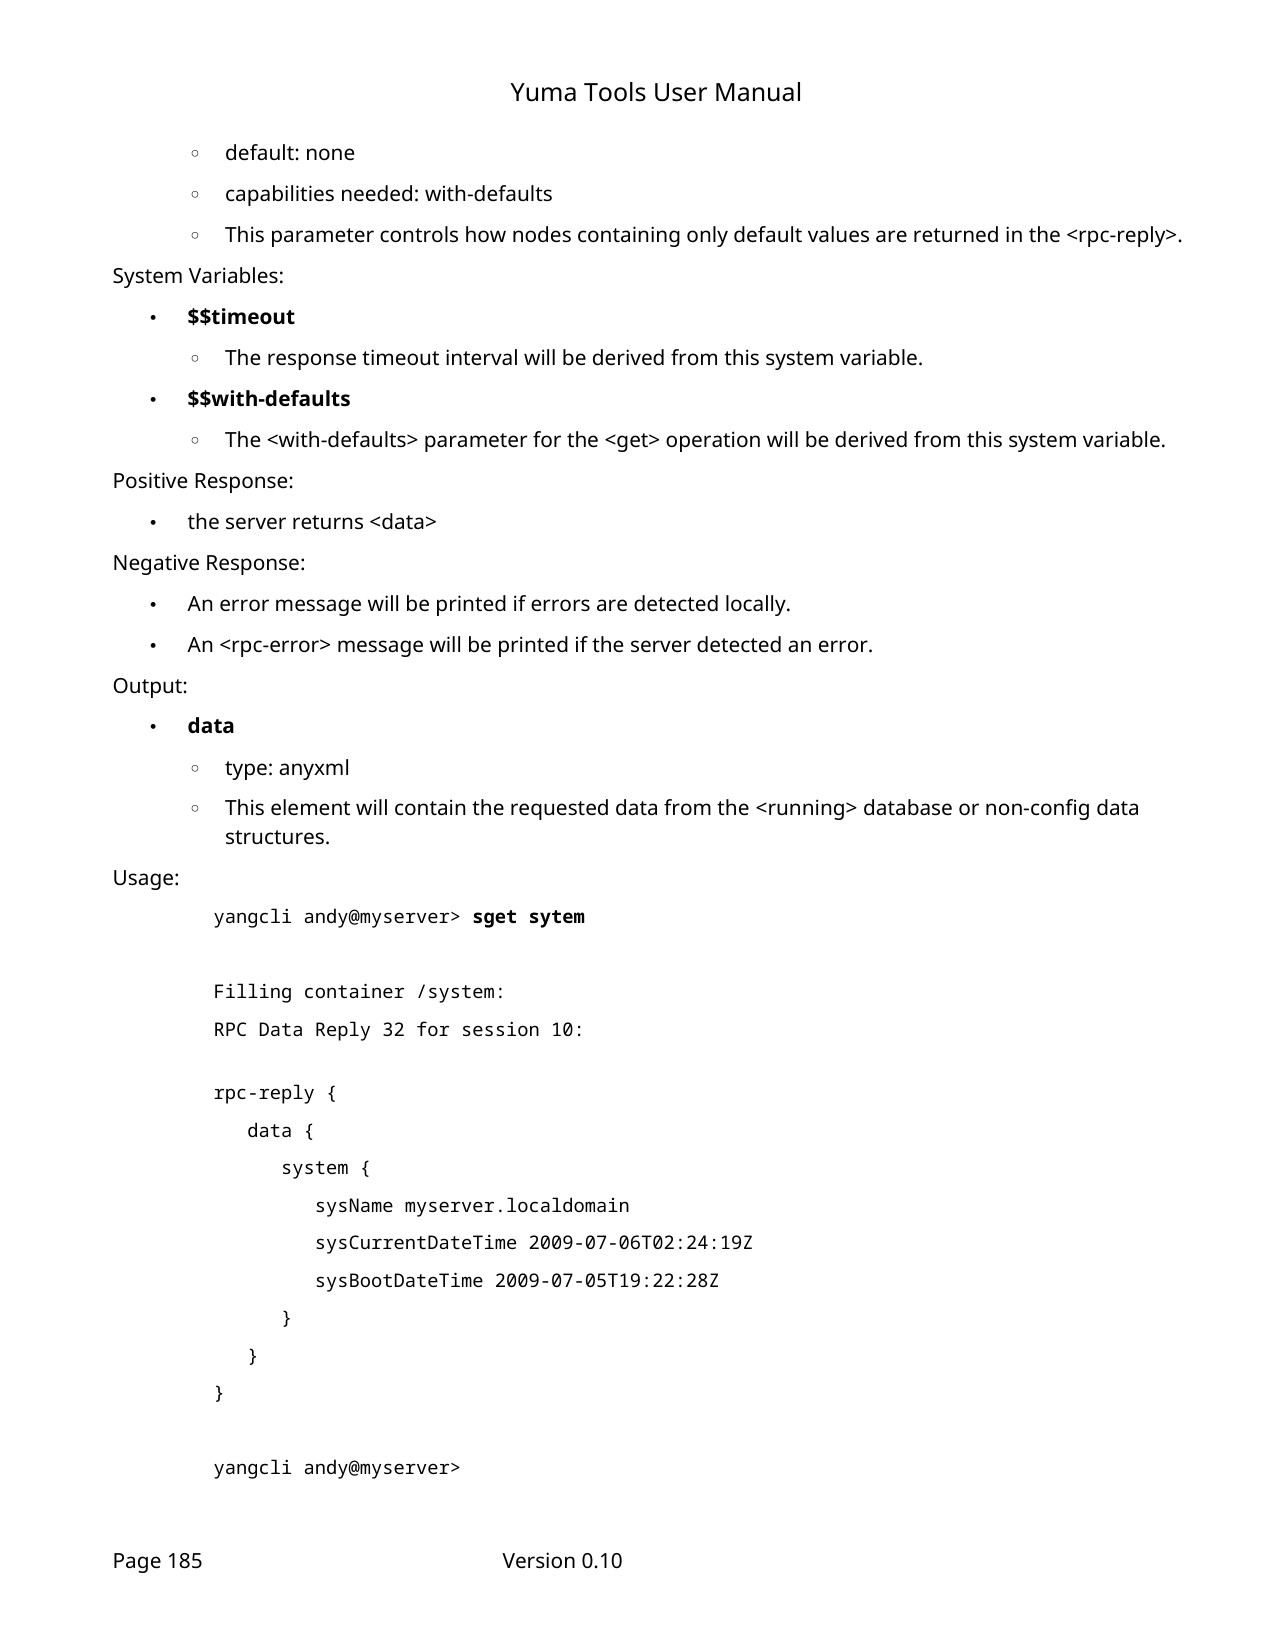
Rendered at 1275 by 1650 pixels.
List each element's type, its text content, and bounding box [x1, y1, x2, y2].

list the server returns <data> [150, 507, 1200, 535]
text sysBootDateTime 2009-07-05T19:22:28Z [139, 1267, 1200, 1292]
text sysName myserver.localdomain [139, 1192, 1200, 1217]
list capabilities needed: with-defaults [187, 179, 1200, 208]
text data { [139, 1117, 1200, 1142]
list This parameter controls how nodes containing only default values are returned in the <rpc-reply>. [187, 220, 1200, 249]
list An error message will be printed if errors are detected locally. [150, 589, 1200, 617]
text Positive Response: [112, 466, 1200, 494]
text Filling container /system: [139, 979, 1200, 1004]
text System Variables: [112, 261, 1200, 290]
text RPC Data Reply 32 for session 10: [139, 1016, 1200, 1042]
list The <with-defaults> parameter for the <get> operation will be derived from this system variable. [187, 425, 1200, 453]
text sysCurrentDateTime 2009-07-06T02:24:19Z [139, 1229, 1200, 1255]
list $$timeout [150, 302, 1200, 331]
list default: none [187, 138, 1200, 167]
text } [139, 1304, 1200, 1330]
text yangcli andy@myserver> [139, 1454, 1200, 1480]
list An <rpc-error> message will be printed if the server detected an error. [150, 630, 1200, 658]
list This element will contain the requested data from the <running> database or non-config data structures. [187, 793, 1200, 850]
list type: anyxml [187, 753, 1200, 781]
list data [150, 712, 1200, 740]
text yangcli andy@myserver> sget sytem [139, 904, 1200, 929]
text Output: [112, 671, 1200, 699]
text } [139, 1342, 1200, 1367]
text Negative Response: [112, 548, 1200, 576]
text rpc-reply { [139, 1054, 1200, 1105]
text system { [139, 1154, 1200, 1180]
list The response timeout interval will be derived from this system variable. [187, 343, 1200, 372]
list $$with-defaults [150, 384, 1200, 413]
text Usage: [112, 863, 1200, 891]
text } [139, 1379, 1200, 1405]
